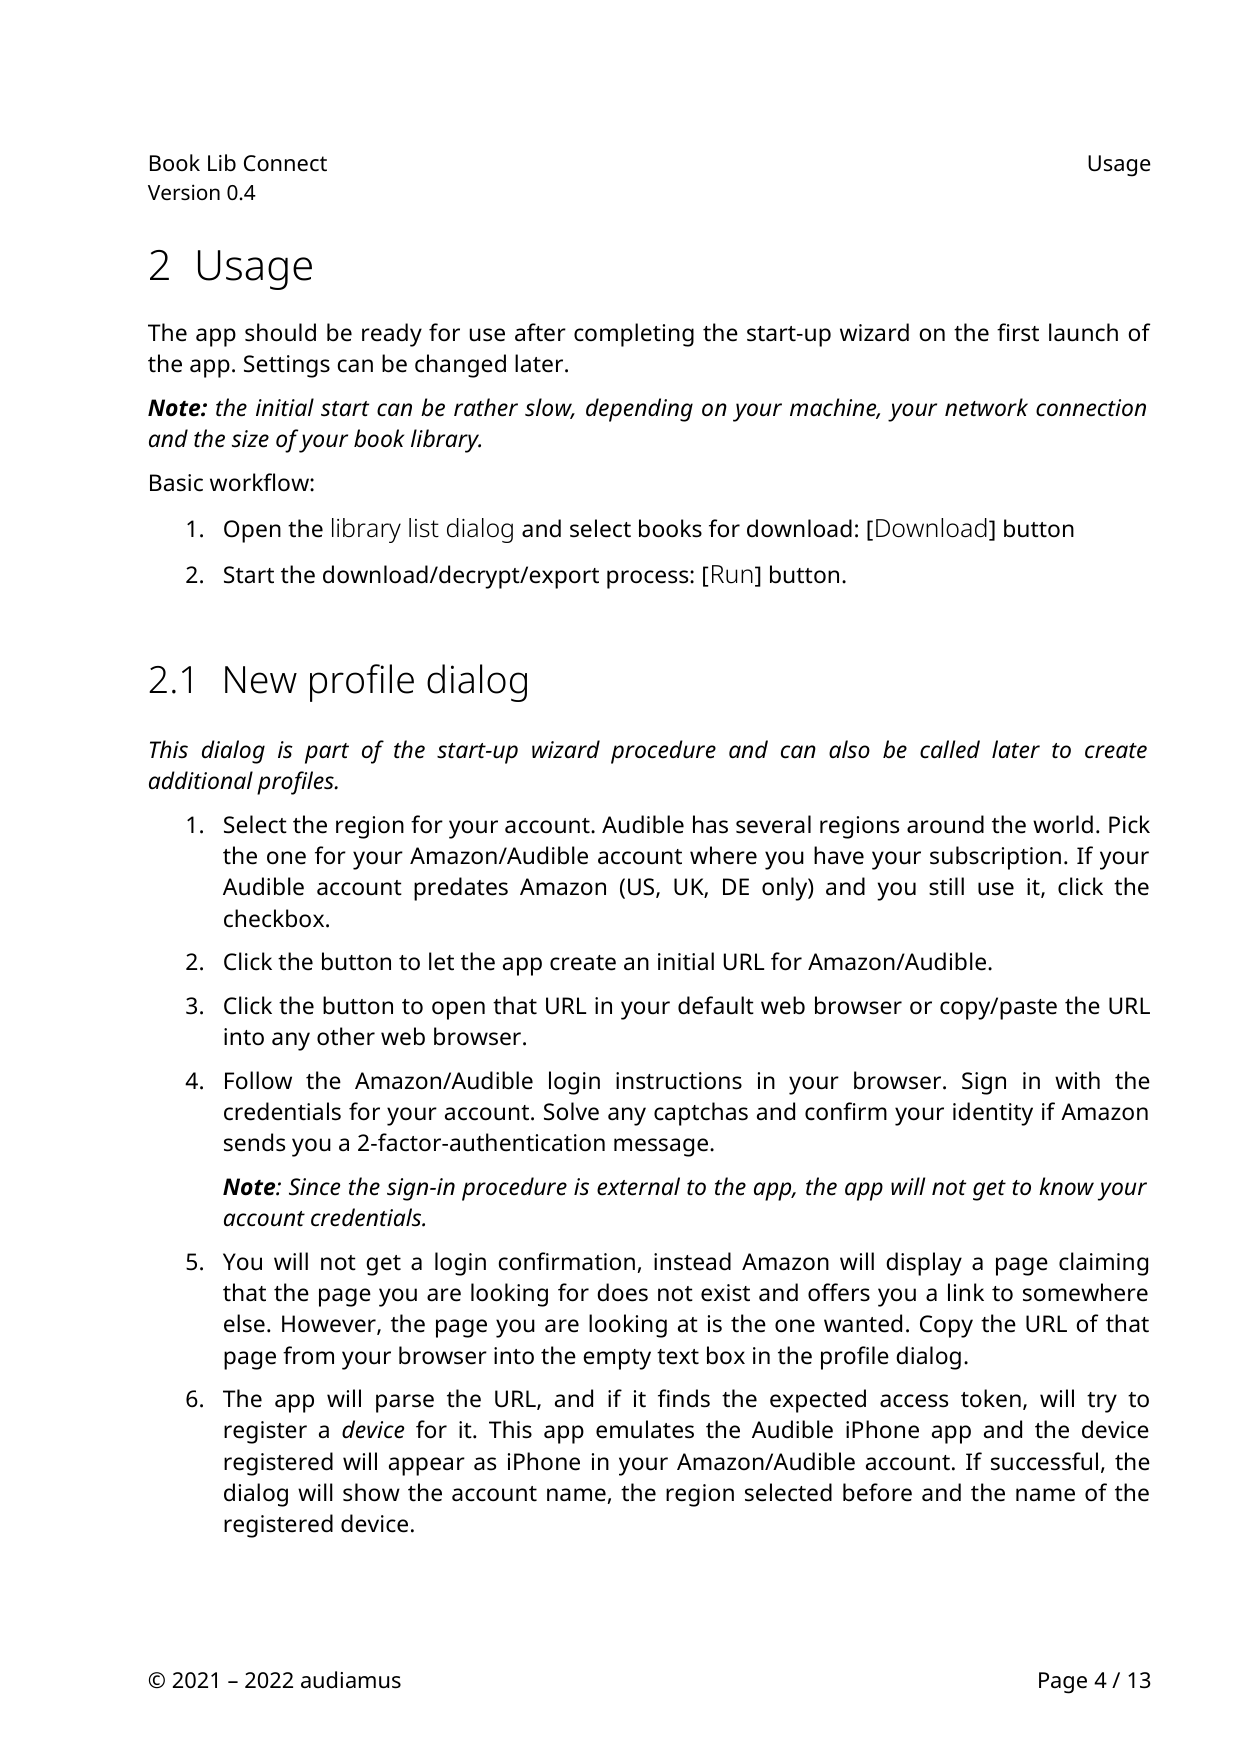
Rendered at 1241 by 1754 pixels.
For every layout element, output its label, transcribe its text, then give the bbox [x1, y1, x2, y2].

list Click the button to open that URL in your default web browser or copy/paste the URL into any other web browser. [185, 990, 1152, 1052]
text Note: the initial start can be rather slow, depending on your machine, your network connection and the size of your book library. [148, 392, 1152, 454]
text The app should be ready for use after completing the start-up wizard on the first launch of the app. Settings can be changed later. [148, 317, 1152, 379]
text This dialog is part of the start-up wizard procedure and can also be called later to create additional profiles. [148, 734, 1152, 796]
subtitle Usage [148, 235, 1152, 292]
subtitle New profile dialog [148, 653, 1152, 704]
list Follow the Amazon/Audible login instructions in your browser. Sign in with the credentials for your account. Solve any captchas and confirm your identity if Amazon sends you a 2-factor-authentication message. [185, 1065, 1152, 1158]
list Click the button to let the app create an initial URL for Amazon/Audible. [185, 946, 1152, 977]
list Note: Since the sign-in procedure is external to the app, the app will not get to know your account credentials. [185, 1171, 1152, 1233]
list You will not get a login confirmation, instead Amazon will display a page claiming that the page you are looking for does not exist and offers you a link to somewhere else. However, the page you are looking at is the one wanted. Copy the URL of that page from your browser into the empty text box in the profile dialog. [185, 1246, 1152, 1371]
list Start the download/decrypt/export process: [Run] button. [185, 557, 1152, 591]
text Basic workflow: [148, 467, 1152, 498]
list Open the library list dialog and select books for download: [Download] button [185, 511, 1152, 544]
list Select the region for your account. Audible has several regions around the world. Pick the one for your Amazon/Audible account where you have your subscription. If your Audible account predates Amazon (US, UK, DE only) and you still use it, click the checkbox. [185, 809, 1152, 934]
list The app will parse the URL, and if it finds the expected access token, will try to register a device for it. This app emulates the Audible iPhone app and the device registered will appear as iPhone in your Amazon/Audible account. If successful, the dialog will show the account name, the region selected before and the name of the registered device. [185, 1383, 1152, 1539]
